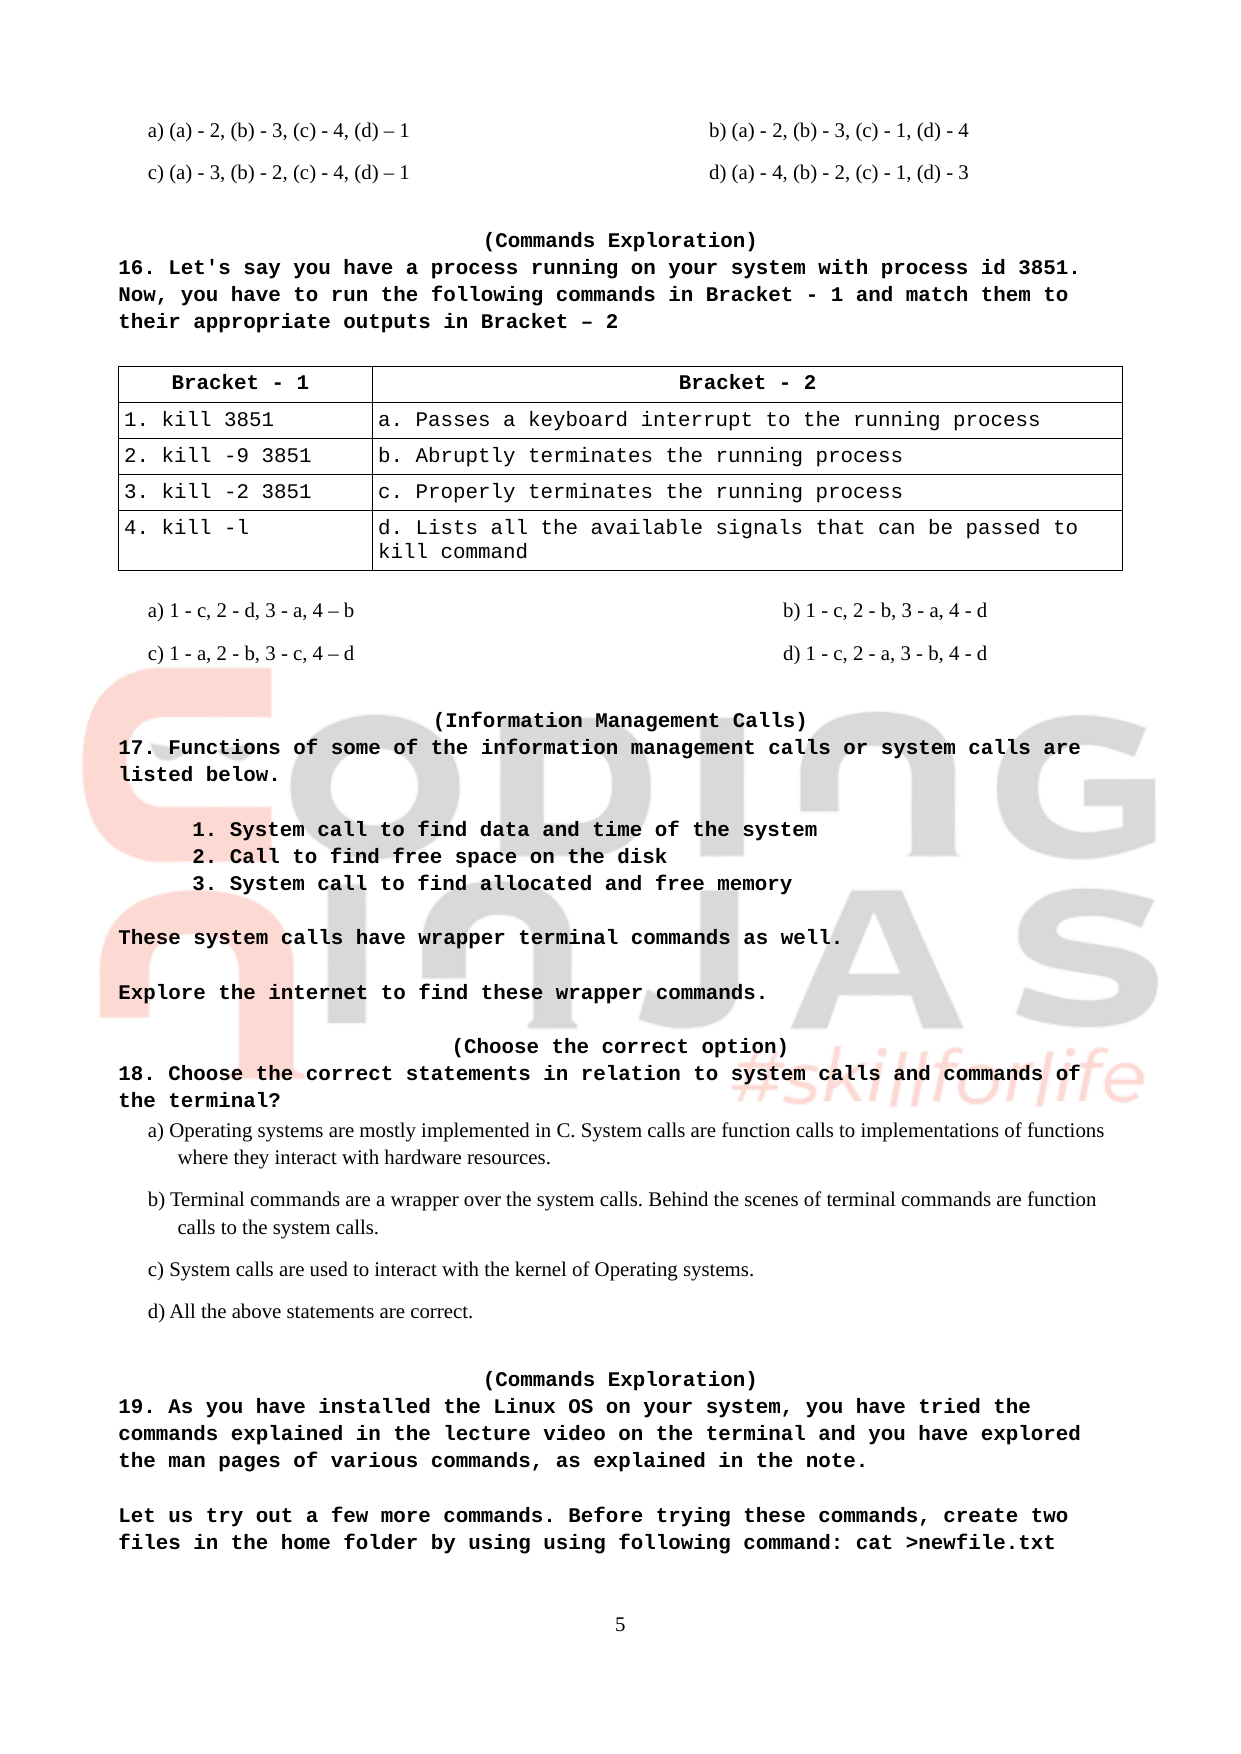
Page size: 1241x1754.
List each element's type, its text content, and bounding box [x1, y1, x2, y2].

table_header Bracket - 2 [373, 367, 1122, 402]
text (Choose the correct option) [118, 1036, 1122, 1060]
text 17. Functions of some of the information management calls or system calls are listed below. [118, 737, 1122, 788]
text Now, you have to run the following commands in Bracket - 1 and match them to their appropriate outputs in Bracket – 2 [118, 284, 1122, 335]
text (Commands Exploration) [118, 1369, 1122, 1392]
table_cell 2. kill -9 3851 [119, 439, 372, 474]
text These system calls have wrapper terminal commands as well. [118, 927, 1122, 951]
text (Information Management Calls) [118, 710, 1122, 733]
text 1. System call to find data and time of the system [192, 818, 1122, 842]
text b) Terminal commands are a wrapper over the system calls. Behind the scenes of terminal commands are function calls to the system calls. [148, 1187, 1122, 1239]
table_cell d. Lists all the available signals that can be passed to kill command [373, 511, 1122, 570]
text 18. Choose the correct statements in relation to system calls and commands of the terminal? [118, 1063, 1122, 1114]
text c) (a) - 3, (b) - 2, (c) - 4, (d) – 1 d) (a) - 4, (b) - 2, (c) - 1, (d) - 3 [148, 160, 1122, 184]
table_cell b. Abruptly terminates the running process [373, 439, 1122, 474]
text c) System calls are used to interact with the kernel of Operating systems. [148, 1257, 1122, 1281]
text (Commands Exploration) [118, 230, 1122, 253]
text 19. As you have installed the Linux OS on your system, you have tried the commands explained in the lecture video on the terminal and you have explored the man pages of various commands, as explained in the note. [118, 1396, 1122, 1474]
text Explore the internet to find these wrapper commands. [118, 982, 1122, 1005]
table_cell 1. kill 3851 [119, 403, 372, 438]
table_cell 3. kill -2 3851 [119, 475, 372, 510]
text a) (a) - 2, (b) - 3, (c) - 4, (d) – 1 b) (a) - 2, (b) - 3, (c) - 1, (d) - 4 [148, 118, 1122, 142]
text a) 1 - c, 2 - d, 3 - a, 4 – b b) 1 - c, 2 - b, 3 - a, 4 - d [148, 598, 1122, 622]
text 2. Call to find free space on the disk [192, 846, 1122, 869]
table_cell a. Passes a keyboard interrupt to the running process [373, 403, 1122, 438]
text 16. Let's say you have a process running on your system with process id 3851. [118, 257, 1122, 281]
text a) Operating systems are mostly implemented in C. System calls are function calls to implementations of functions where they interact with hardware resources. [148, 1118, 1122, 1169]
table_cell c. Properly terminates the running process [373, 475, 1122, 510]
text Let us try out a few more commands. Before trying these commands, create two files in the home folder by using using following command: cat >newfile.txt [118, 1505, 1122, 1556]
text 3. System call to find allocated and free memory [192, 873, 1122, 897]
text d) All the above statements are correct. [148, 1299, 1122, 1323]
table_cell 4. kill -l [119, 511, 372, 570]
text c) 1 - a, 2 - b, 3 - c, 4 – d d) 1 - c, 2 - a, 3 - b, 4 - d [148, 640, 1122, 664]
table_header Bracket - 1 [119, 367, 372, 402]
